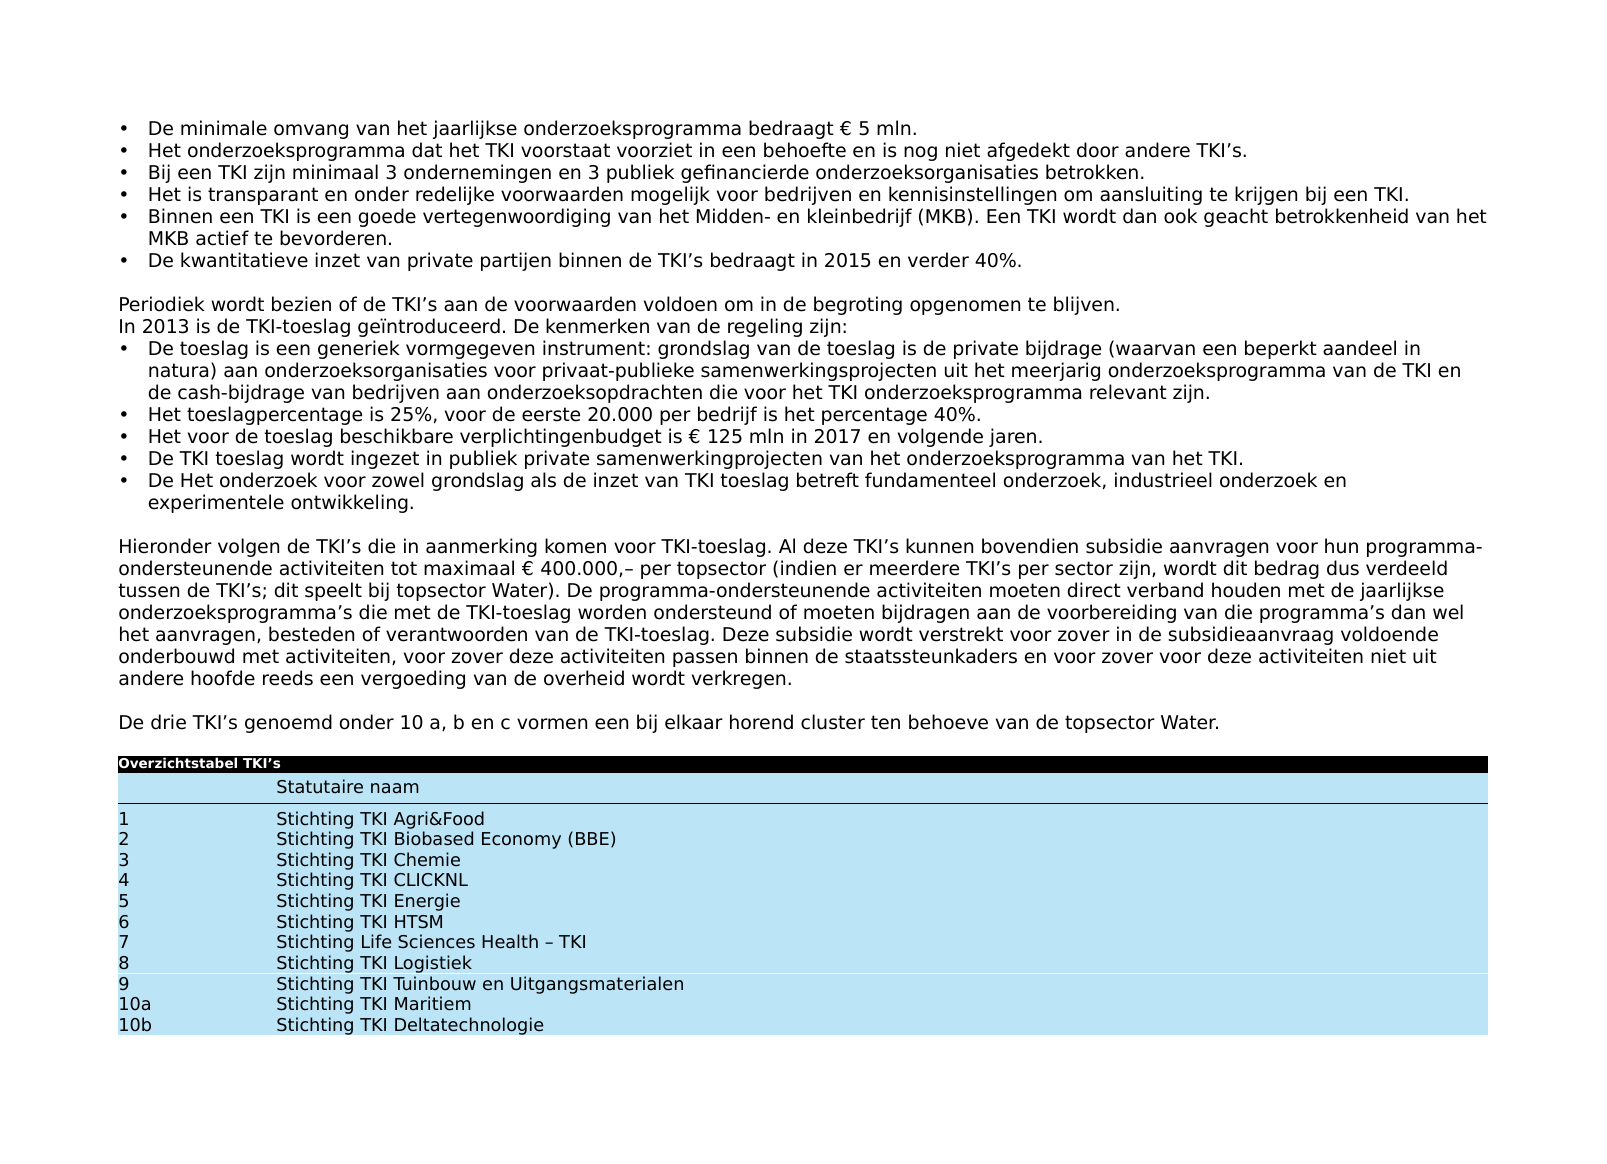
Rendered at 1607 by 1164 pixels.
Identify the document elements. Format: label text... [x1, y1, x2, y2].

table_cell 10b [118, 1015, 270, 1035]
table_cell Stichting TKI Maritiem [270, 994, 1488, 1015]
table_cell Stichting TKI Biobased Economy (BBE) [270, 829, 1488, 850]
table_cell Stichting TKI Logistiek [270, 953, 1488, 973]
table_cell Statutaire naam [270, 773, 1488, 803]
table_cell [118, 773, 270, 803]
table_cell 5 [118, 891, 270, 912]
table_cell 9 [118, 974, 270, 994]
table_cell Stichting TKI Chemie [270, 850, 1488, 870]
text • De TKI toeslag wordt ingezet in publiek private samenwerkingprojecten van het onderzoeksprogramma van het TKI. [118, 448, 1488, 470]
table_cell 6 [118, 912, 270, 932]
table_cell Stichting TKI CLICKNL [270, 870, 1488, 891]
table_cell Stichting TKI Tuinbouw en Uitgangsmaterialen [270, 974, 1488, 994]
table_cell 4 [118, 870, 270, 891]
table_cell 8 [118, 953, 270, 973]
text Periodiek wordt bezien of de TKI’s aan de voorwaarden voldoen om in de begroting opgenomen te blijven. [118, 294, 1488, 316]
text In 2013 is de TKI-toeslag geïntroduceerd. De kenmerken van de regeling zijn: [118, 316, 1488, 338]
text • De kwantitatieve inzet van private partijen binnen de TKI’s bedraagt in 2015 en verder 40%. [118, 250, 1488, 272]
table_cell 2 [118, 829, 270, 850]
text • De minimale omvang van het jaarlijkse onderzoeksprogramma bedraagt € 5 mln. [118, 118, 1488, 140]
table_header Overzichtstabel TKI’s [118, 756, 1488, 772]
text • Binnen een TKI is een goede vertegenwoordiging van het Midden- en kleinbedrijf (MKB). Een TKI wordt dan ook geacht betrokkenheid van het MKB actief te bevorderen. [118, 206, 1488, 250]
text De drie TKI’s genoemd onder 10 a, b en c vormen een bij elkaar horend cluster ten behoeve van de topsector Water. [118, 712, 1488, 734]
table_cell Stichting TKI Agri&Food [270, 804, 1488, 829]
text • De toeslag is een generiek vormgegeven instrument: grondslag van de toeslag is de private bijdrage (waarvan een beperkt aandeel in natura) aan onderzoeksorganisaties voor privaat-publieke samenwerkingsprojecten uit het meerjarig onderzoeksprogramma van de TKI en de cash-bijdrage van bedrijven aan onderzoeksopdrachten die voor het TKI onderzoeksprogramma relevant zijn. [118, 338, 1488, 404]
table_cell Stichting TKI Energie [270, 891, 1488, 912]
text • Bij een TKI zijn minimaal 3 ondernemingen en 3 publiek gefinancierde onderzoeksorganisaties betrokken. [118, 162, 1488, 184]
text • De Het onderzoek voor zowel grondslag als de inzet van TKI toeslag betreft fundamenteel onderzoek, industrieel onderzoek en experimentele ontwikkeling. [118, 470, 1488, 514]
table_cell 7 [118, 932, 270, 953]
text • Het onderzoeksprogramma dat het TKI voorstaat voorziet in een behoefte en is nog niet afgedekt door andere TKI’s. [118, 140, 1488, 162]
table_cell 1 [118, 804, 270, 829]
text • Het is transparant en onder redelijke voorwaarden mogelijk voor bedrijven en kennisinstellingen om aansluiting te krijgen bij een TKI. [118, 184, 1488, 206]
table_cell 3 [118, 850, 270, 870]
table_cell Stichting TKI HTSM [270, 912, 1488, 932]
text Hieronder volgen de TKI’s die in aanmerking komen voor TKI-toeslag. Al deze TKI’s kunnen bovendien subsidie aanvragen voor hun programma-ondersteunende activiteiten tot maximaal € 400.000,– per topsector (indien er meerdere TKI’s per sector zijn, wordt dit bedrag dus verdeeld tussen de TKI’s; dit speelt bij topsector Water). De programma-ondersteunende activiteiten moeten direct verband houden met de jaarlijkse onderzoeksprogramma’s die met de TKI-toeslag worden ondersteund of moeten bijdragen aan de voorbereiding van die programma’s dan wel het aanvragen, besteden of verantwoorden van de TKI-toeslag. Deze subsidie wordt verstrekt voor zover in de subsidieaanvraag voldoende onderbouwd met activiteiten, voor zover deze activiteiten passen binnen de staatssteunkaders en voor zover voor deze activiteiten niet uit andere hoofde reeds een vergoeding van de overheid wordt verkregen. [118, 536, 1488, 690]
table_cell 10a [118, 994, 270, 1015]
text • Het toeslagpercentage is 25%, voor de eerste 20.000 per bedrijf is het percentage 40%. [118, 404, 1488, 426]
table_cell Stichting Life Sciences Health – TKI [270, 932, 1488, 953]
text • Het voor de toeslag beschikbare verplichtingenbudget is € 125 mln in 2017 en volgende jaren. [118, 426, 1488, 448]
table_cell Stichting TKI Deltatechnologie [270, 1015, 1488, 1035]
